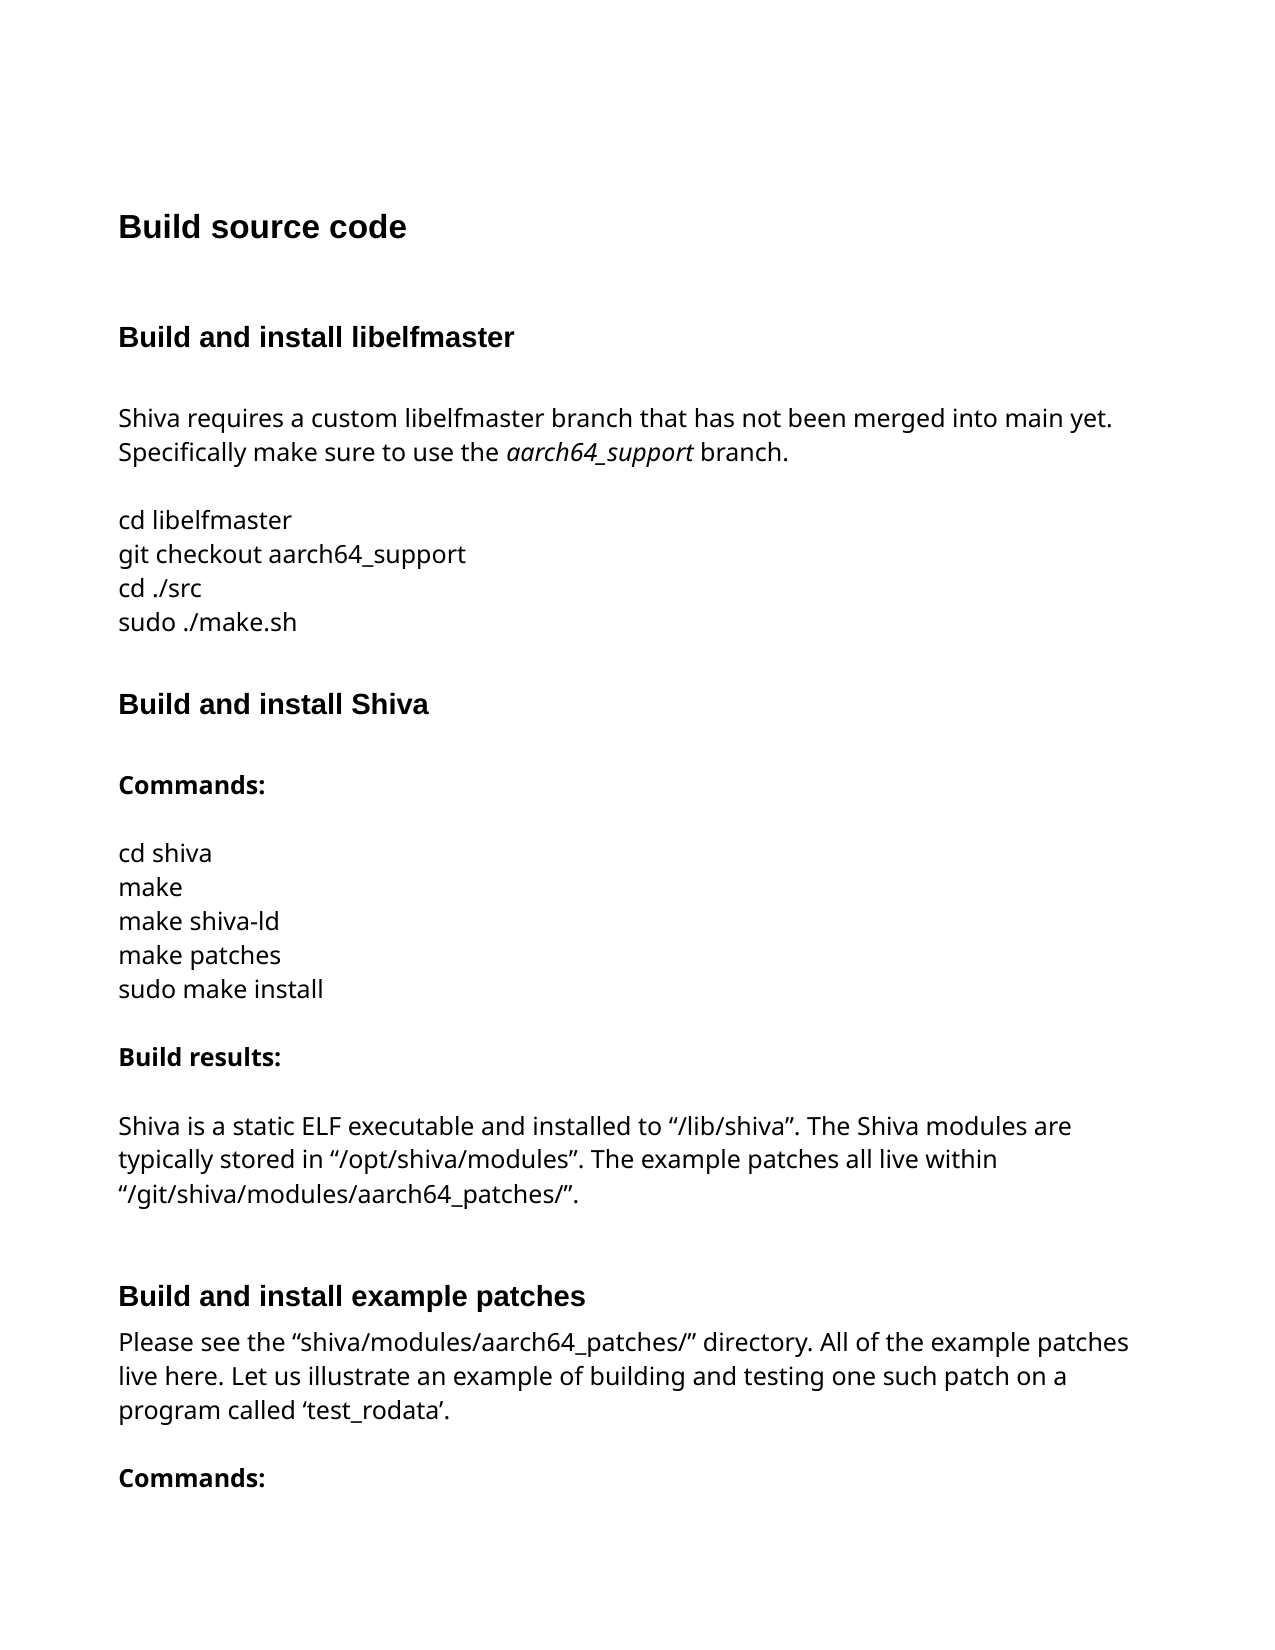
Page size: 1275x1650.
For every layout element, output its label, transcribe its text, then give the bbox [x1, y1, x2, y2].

text Build results: [118, 1040, 1157, 1074]
text cd libelfmaster [118, 502, 1157, 537]
text Please see the “shiva/modules/aarch64_patches/” directory. All of the example patches live here. Let us illustrate an example of building and testing one such patch on a program called ‘test_rodata’. [118, 1325, 1157, 1427]
subtitle Build source code [118, 207, 1157, 246]
text make [118, 870, 1157, 904]
subtitle Build and install Shiva [118, 687, 1157, 721]
text cd shiva [118, 836, 1157, 870]
text Shiva is a static ELF executable and installed to “/lib/shiva”. The Shiva modules are typically stored in “/opt/shiva/modules”. The example patches all live within “/git/shiva/modules/aarch64_patches/”. [118, 1108, 1157, 1210]
text sudo make install [118, 972, 1157, 1006]
subtitle Build and install libelfmaster [118, 320, 1157, 354]
text git checkout aarch64_support [118, 537, 1157, 571]
text Shiva requires a custom libelfmaster branch that has not been merged into main yet. Specifically make sure to use the aarch64_support branch. [118, 400, 1157, 468]
text cd ./src [118, 571, 1157, 605]
text Commands: [118, 1461, 1157, 1495]
text sudo ./make.sh [118, 605, 1157, 639]
text Commands: [118, 767, 1157, 802]
text make patches [118, 938, 1157, 972]
subtitle Build and install example patches [118, 1279, 1157, 1312]
text make shiva-ld [118, 904, 1157, 938]
